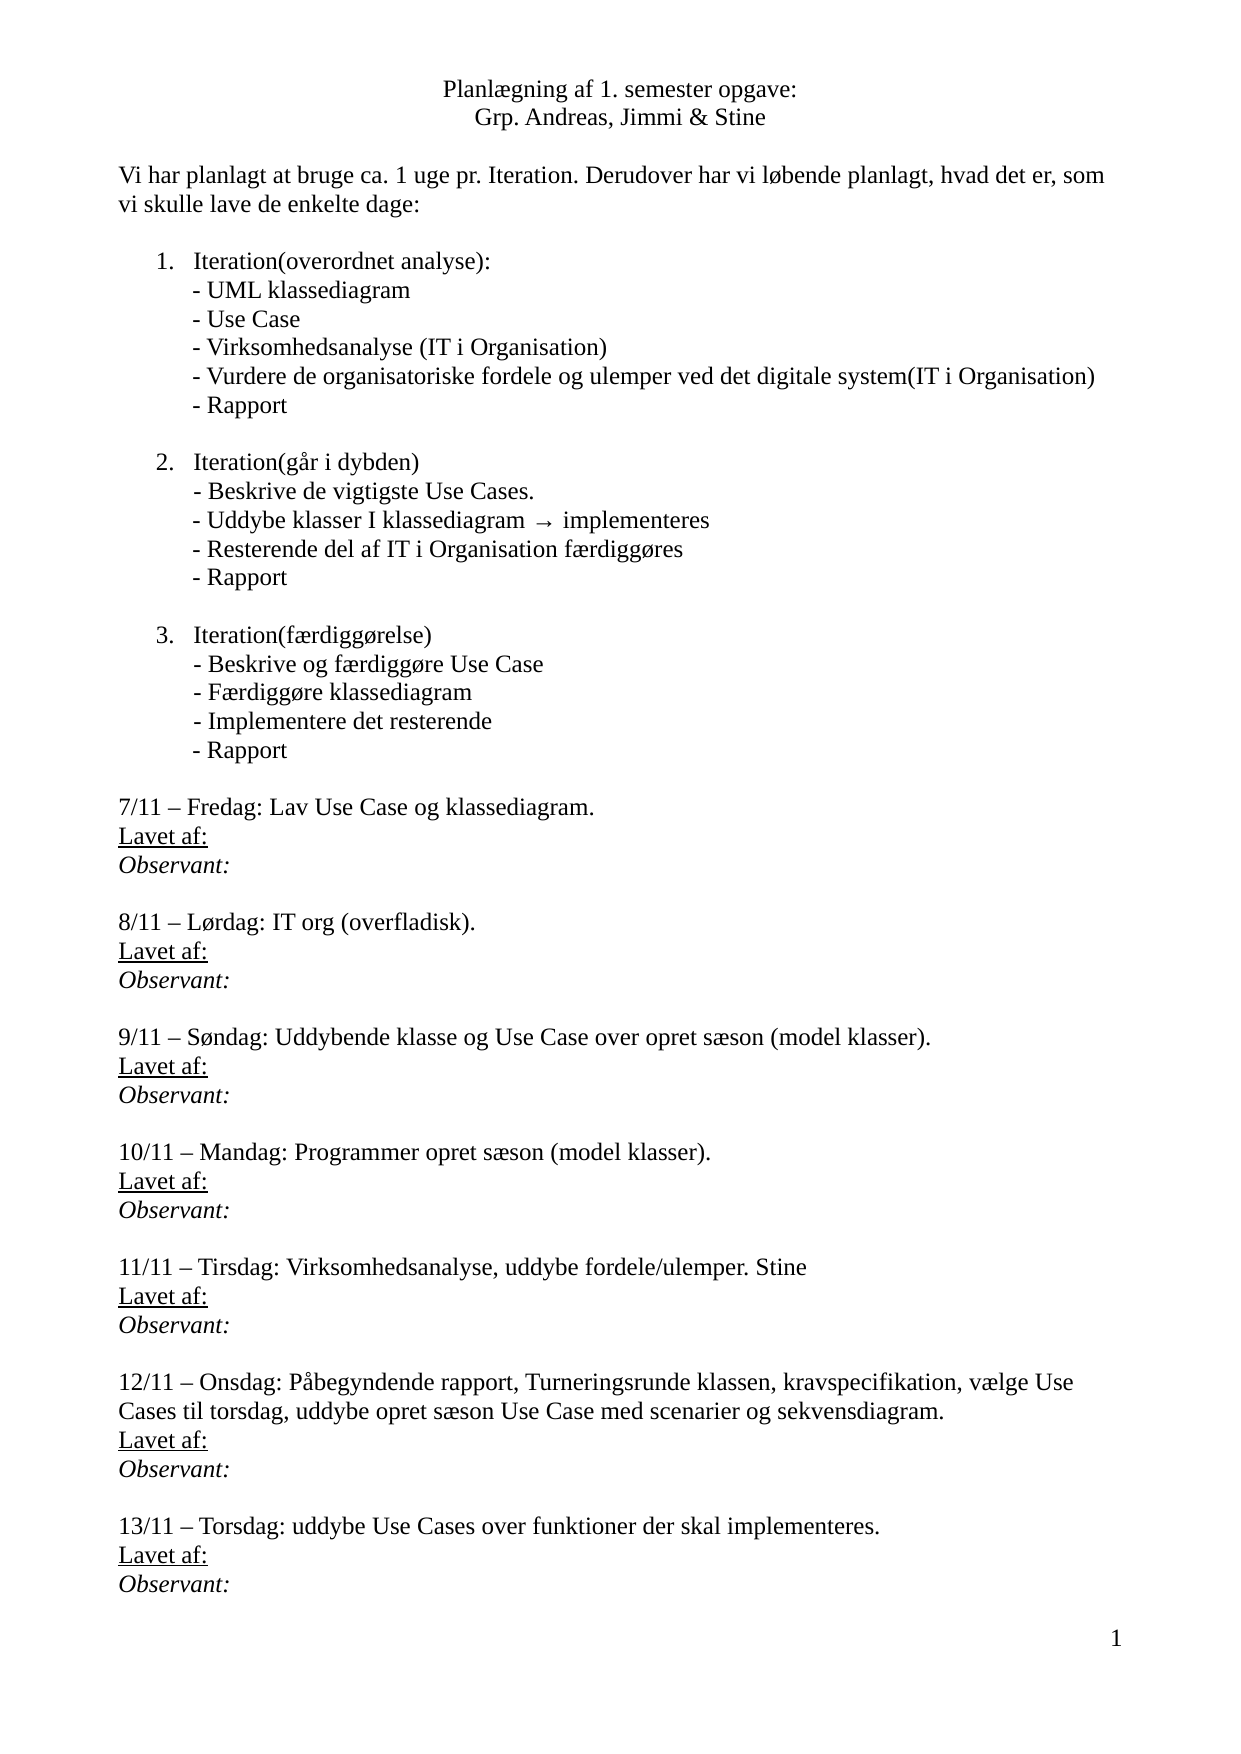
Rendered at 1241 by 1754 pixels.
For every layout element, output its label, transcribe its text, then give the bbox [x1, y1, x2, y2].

text 7/11 – Fredag: Lav Use Case og klassediagram. [118, 792, 1122, 821]
text Lavet af: [118, 936, 1122, 965]
text Observant: [118, 1569, 1122, 1597]
text 13/11 – Torsdag: uddybe Use Cases over funktioner der skal implementeres. [118, 1511, 1122, 1540]
text Lavet af: [118, 1166, 1122, 1195]
text Lavet af: [118, 821, 1122, 850]
list Iteration(færdiggørelse) - Beskrive og færdiggøre Use Case - Færdiggøre klassediagram - Implementere det resterende [156, 620, 1122, 735]
text - Use Case [192, 304, 1122, 332]
text Lavet af: [118, 1051, 1122, 1080]
text 11/11 – Tirsdag: Virksomhedsanalyse, uddybe fordele/ulemper. Stine [118, 1252, 1122, 1281]
text - Resterende del af IT i Organisation færdiggøres - Rapport [192, 534, 1122, 591]
text - Rapport [118, 735, 1122, 764]
text 8/11 – Lørdag: IT org (overfladisk). [118, 907, 1122, 936]
text 12/11 – Onsdag: Påbegyndende rapport, Turneringsrunde klassen, kravspecifikation, vælge Use Cases til torsdag, uddybe opret sæson Use Case med scenarier og sekvensdiagram. [118, 1367, 1122, 1425]
text Observant: [118, 850, 1122, 879]
text Observant: [118, 1454, 1122, 1482]
text Observant: [118, 1195, 1122, 1224]
list Iteration(overordnet analyse): [156, 246, 1122, 275]
text - Virksomhedsanalyse (IT i Organisation) [118, 332, 1122, 361]
text - Vurdere de organisatoriske fordele og ulemper ved det digitale system(IT i Organisation) - Rapport [192, 361, 1122, 419]
text Vi har planlagt at bruge ca. 1 uge pr. Iteration. Derudover har vi løbende planlagt, hvad det er, som vi skulle lave de enkelte dage: [118, 160, 1122, 217]
text - Uddybe klasser I klassediagram → implementeres [118, 505, 1122, 534]
text Lavet af: [118, 1281, 1122, 1310]
text - UML klassediagram [118, 275, 1122, 304]
list Iteration(går i dybden) - Beskrive de vigtigste Use Cases. [156, 447, 1122, 505]
text Lavet af: [118, 1540, 1122, 1569]
text Observant: [118, 1080, 1122, 1109]
text 10/11 – Mandag: Programmer opret sæson (model klasser). [118, 1137, 1122, 1166]
text Observant: [118, 965, 1122, 994]
text 9/11 – Søndag: Uddybende klasse og Use Case over opret sæson (model klasser). [118, 1022, 1122, 1051]
text Lavet af: [118, 1425, 1122, 1454]
text Observant: [118, 1310, 1122, 1339]
